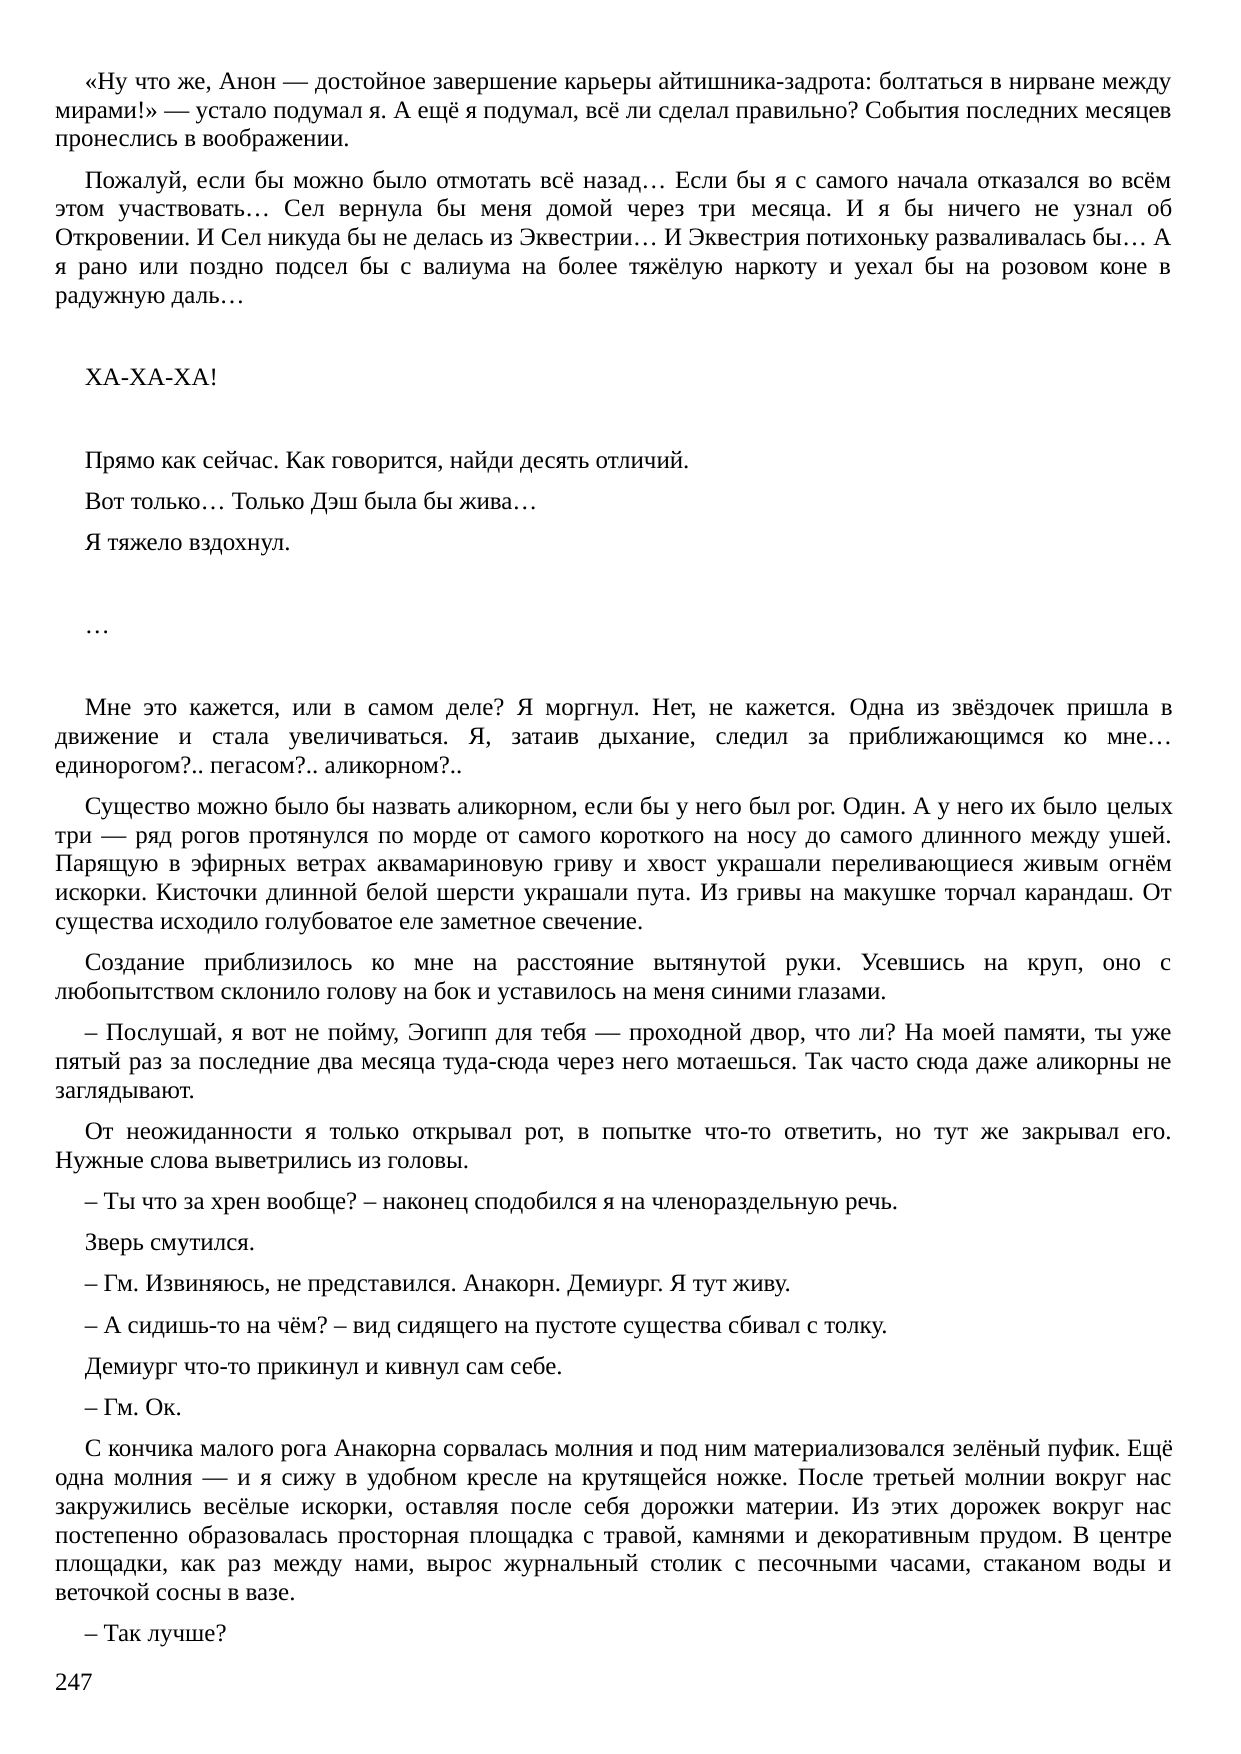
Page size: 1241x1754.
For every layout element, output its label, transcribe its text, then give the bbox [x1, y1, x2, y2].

text – Ты что за хрен вообще? – наконец сподобился я на членораздельную речь. [55, 1186, 1173, 1215]
text – Послушай, я вот не пойму, Эогипп для тебя — проходной двор, что ли? На моей памяти, ты уже пятый раз за последние два месяца туда-сюда через него мотаешься. Так часто сюда даже аликорны не заглядывают. [55, 1017, 1173, 1103]
text От неожиданности я только открывал рот, в попытке что-то ответить, но тут же закрывал его. Нужные слова выветрились из головы. [55, 1116, 1173, 1173]
text С кончика малого рога Анакорна сорвалась молния и под ним материализовался зелёный пуфик. Ещё одна молния — и я сижу в удобном кресле на крутящейся ножке. После третьей молнии вокруг нас закружились весёлые искорки, оставляя после себя дорожки материи. Из этих дорожек вокруг нас постепенно образовалась просторная площадка с травой, камнями и декоративным прудом. В центре площадки, как раз между нами, вырос журнальный столик с песочными часами, стаканом воды и веточкой сосны в вазе. [55, 1433, 1173, 1606]
text Зверь смутился. [55, 1227, 1173, 1256]
text – Гм. Ок. [55, 1392, 1173, 1421]
text Вот только… Только Дэш была бы жива… [55, 486, 1173, 515]
text Прямо как сейчас. Как говорится, найди десять отличий. [55, 445, 1173, 473]
text Мне это кажется, или в самом деле? Я моргнул. Нет, не кажется. Одна из звёздочек пришла в движение и стала увеличиваться. Я, затаив дыхание, следил за приближающимся ко мне… единорогом?.. пегасом?.. аликорном?.. [55, 692, 1173, 778]
text – А сидишь-то на чём? – вид сидящего на пустоте существа сбивал с толку. [55, 1310, 1173, 1338]
text Демиург что-то прикинул и кивнул сам себе. [55, 1351, 1173, 1380]
text «Ну что же, Анон — достойное завершение карьеры айтишника-задрота: болтаться в нирване между мирами!» — устало подумал я. А ещё я подумал, всё ли сделал правильно? События последних месяцев пронеслись в воображении. [55, 66, 1173, 152]
text Существо можно было бы назвать аликорном, если бы у него был рог. Один. А у него их было целых три — ряд рогов протянулся по морде от самого короткого на носу до самого длинного между ушей. Парящую в эфирных ветрах аквамариновую гриву и хвост украшали переливающиеся живым огнём искорки. Кисточки длинной белой шерсти украшали пута. Из гривы на макушке торчал карандаш. От существа исходило голубоватое еле заметное свечение. [55, 791, 1173, 935]
text – Гм. Извиняюсь, не представился. Анакорн. Демиург. Я тут живу. [55, 1268, 1173, 1297]
text Я тяжело вздохнул. [55, 527, 1173, 556]
text Создание приблизилось ко мне на расстояние вытянутой руки. Усевшись на круп, оно с любопытством склонило голову на бок и уставилось на меня синими глазами. [55, 947, 1173, 1005]
text … [55, 610, 1173, 638]
text Пожалуй, если бы можно было отмотать всё назад… Если бы я с самого начала отказался во всём этом участвовать… Сел вернула бы меня домой через три месяца. И я бы ничего не узнал об Откровении. И Сел никуда бы не делась из Эквестрии… И Эквестрия потихоньку разваливалась бы… А я рано или поздно подсел бы с валиума на более тяжёлую наркоту и уехал бы на розовом коне в радужную даль… [55, 165, 1173, 308]
text – Так лучше? [55, 1618, 1173, 1647]
text ХА-ХА-ХА! [55, 362, 1173, 391]
